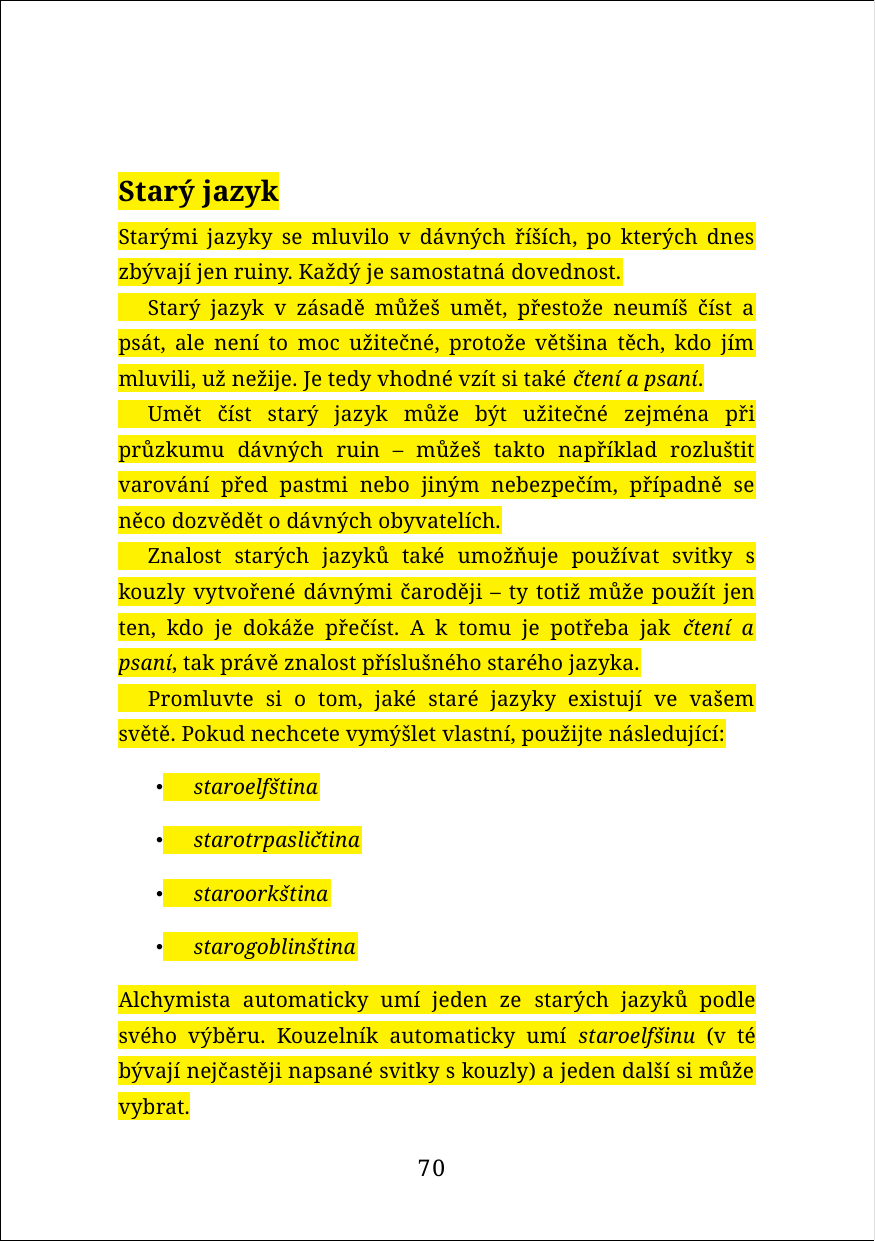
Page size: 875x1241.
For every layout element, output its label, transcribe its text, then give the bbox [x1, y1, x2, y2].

list staroelfština [156, 772, 756, 801]
list starogoblinština [156, 932, 756, 961]
list staroorkština [156, 879, 756, 907]
list starotrpasličtina [156, 826, 756, 854]
text Alchymista automaticky umí jeden ze starých jazyků podle svého výběru. Kouzelník automaticky umí staroelfšinu (v té bývají nejčastěji napsané svitky s kouzly) a jeden další si může vybrat. [118, 985, 756, 1120]
text Starými jazyky se mluvilo v dávných říších, po kterých dnes zbývají jen ruiny. Každý je samostatná dovednost. Starý jazyk v zásadě můžeš umět, přestože neumíš číst a psát, ale není to moc užitečné, protože většina těch, kdo jím mluvili, už nežije. Je tedy vhodné vzít si také čtení a psaní. Umět číst starý jazyk může být užitečné zejména při průzkumu dávných ruin – můžeš takto například rozluštit varování před pastmi nebo jiným nebezpečím, případně se něco dozvědět o dávných obyvatelích. Znalost starých jazyků také umožňuje používat svitky s kouzly vytvořené dávnými čaroději – ty totiž může použít jen ten, kdo je dokáže přečíst. A k tomu je potřeba jak čtení a psaní, tak právě znalost příslušného starého jazyka. Promluvte si o tom, jaké staré jazyky existují ve vašem světě. Pokud nechcete vymýšlet vlastní, použijte následující: [118, 222, 756, 748]
subtitle Starý jazyk [118, 172, 756, 210]
